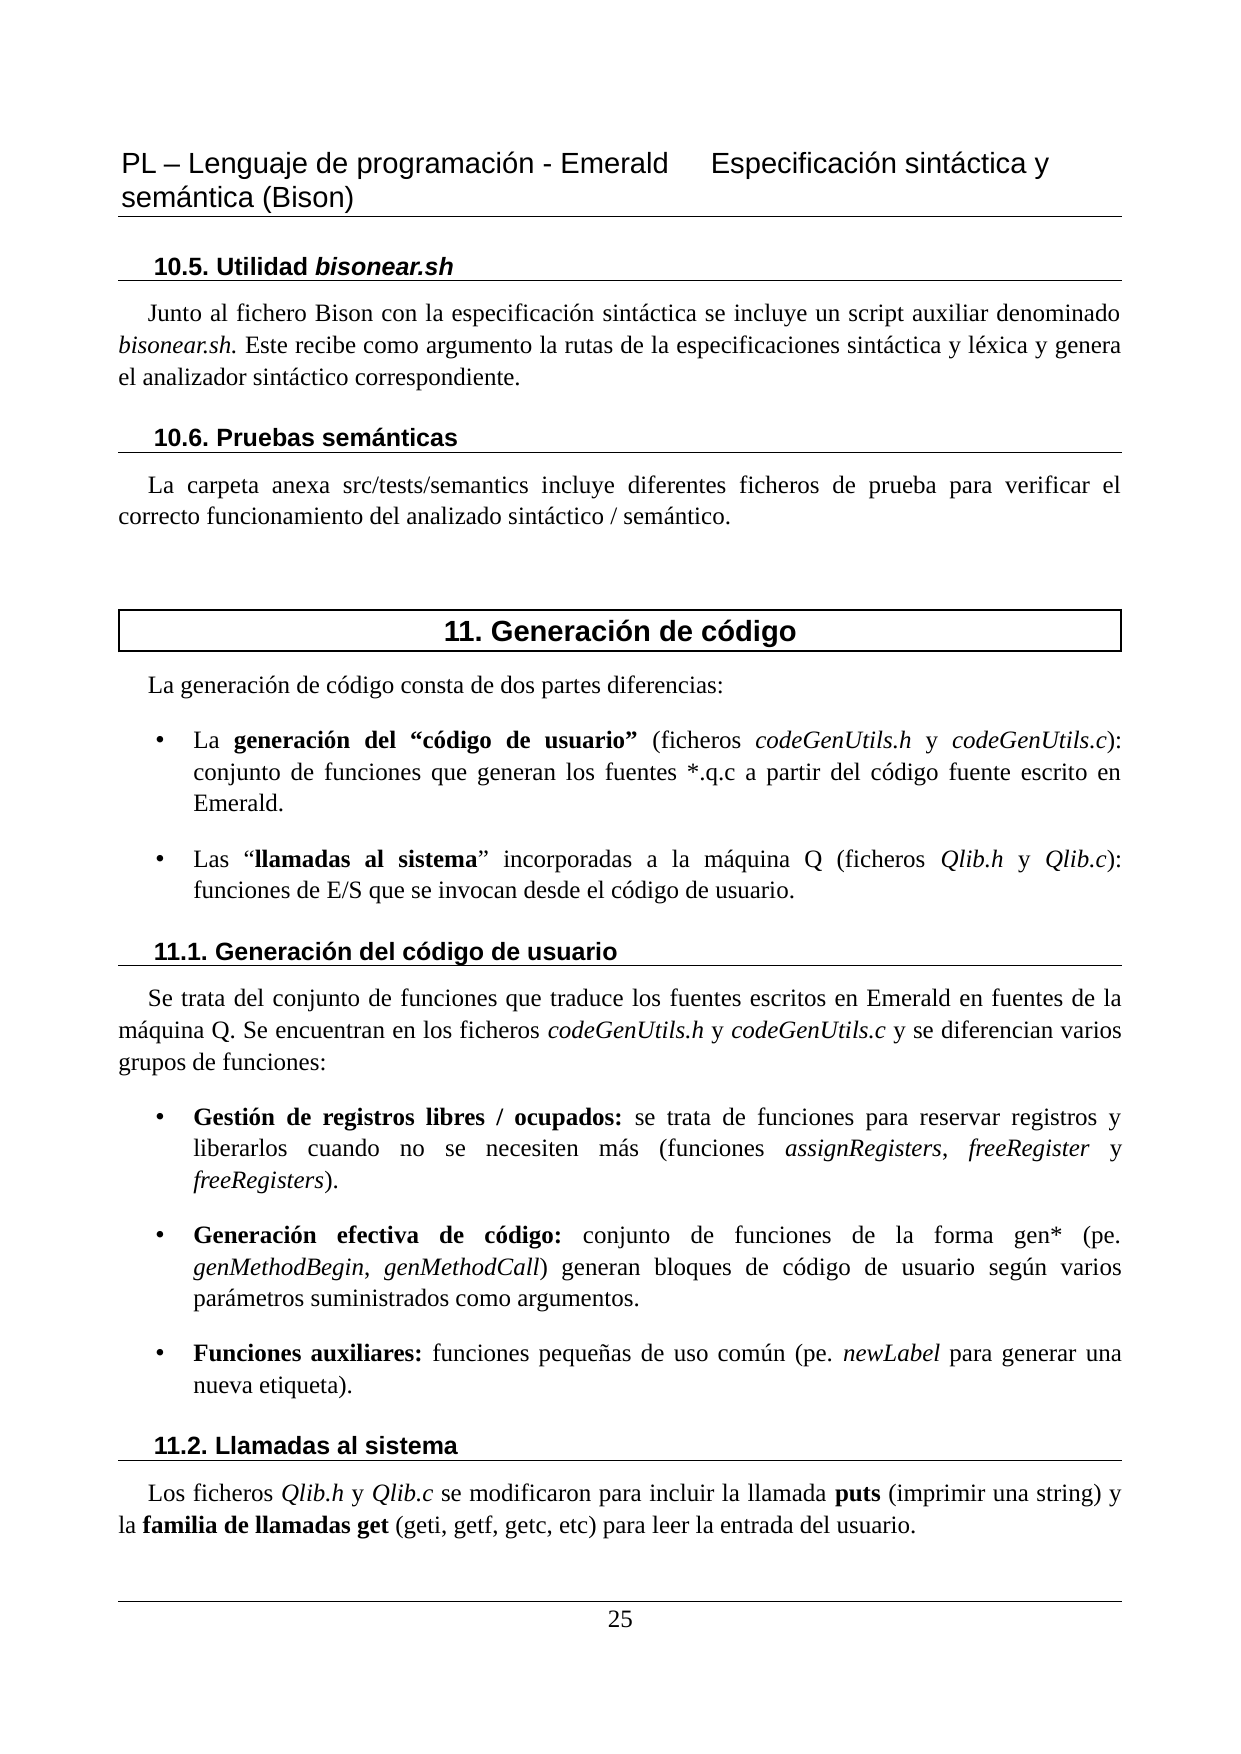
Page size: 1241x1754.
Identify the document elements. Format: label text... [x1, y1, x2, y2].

text Se trata del conjunto de funciones que traduce los fuentes escritos en Emerald en fuentes de la máquina Q. Se encuentran en los ficheros codeGenUtils.h y codeGenUtils.c y se diferencian varios grupos de funciones: [118, 983, 1122, 1075]
subtitle Utilidad bisonear.sh [118, 252, 1122, 280]
text Junto al fichero Bison con la especificación sintáctica se incluye un script auxiliar denominado bisonear.sh. Este recibe como argumento la rutas de la especificaciones sintáctica y léxica y genera el analizador sintáctico correspondiente. [118, 298, 1122, 390]
subtitle Llamadas al sistema [118, 1431, 1122, 1460]
list La generación del “código de usuario” (ficheros codeGenUtils.h y codeGenUtils.c): conjunto de funciones que generan los fuentes *.q.c a partir del código fuente escrito en Emerald. [156, 725, 1122, 817]
list Gestión de registros libres / ocupados: se trata de funciones para reservar registros y liberarlos cuando no se necesiten más (funciones assignRegisters, freeRegister y freeRegisters). [156, 1102, 1122, 1194]
subtitle Generación del código de usuario [118, 936, 1122, 965]
list Generación efectiva de código: conjunto de funciones de la forma gen* (pe. genMethodBegin, genMethodCall) generan bloques de código de usuario según varios parámetros suministrados como argumentos. [156, 1220, 1122, 1312]
text La generación de código consta de dos partes diferencias: [118, 670, 1122, 699]
subtitle Pruebas semánticas [118, 423, 1122, 452]
text La carpeta anexa src/tests/semantics incluye diferentes ficheros de prueba para verificar el correcto funcionamiento del analizado sintáctico / semántico. [118, 470, 1122, 530]
subtitle Generación de código [120, 611, 1120, 650]
list Funciones auxiliares: funciones pequeñas de uso común (pe. newLabel para generar una nueva etiqueta). [156, 1338, 1122, 1399]
list Las “llamadas al sistema” incorporadas a la máquina Q (ficheros Qlib.h y Qlib.c): funciones de E/S que se invocan desde el código de usuario. [156, 844, 1122, 904]
text Los ficheros Qlib.h y Qlib.c se modificaron para incluir la llamada puts (imprimir una string) y la familia de llamadas get (geti, getf, getc, etc) para leer la entrada del usuario. [118, 1478, 1122, 1538]
